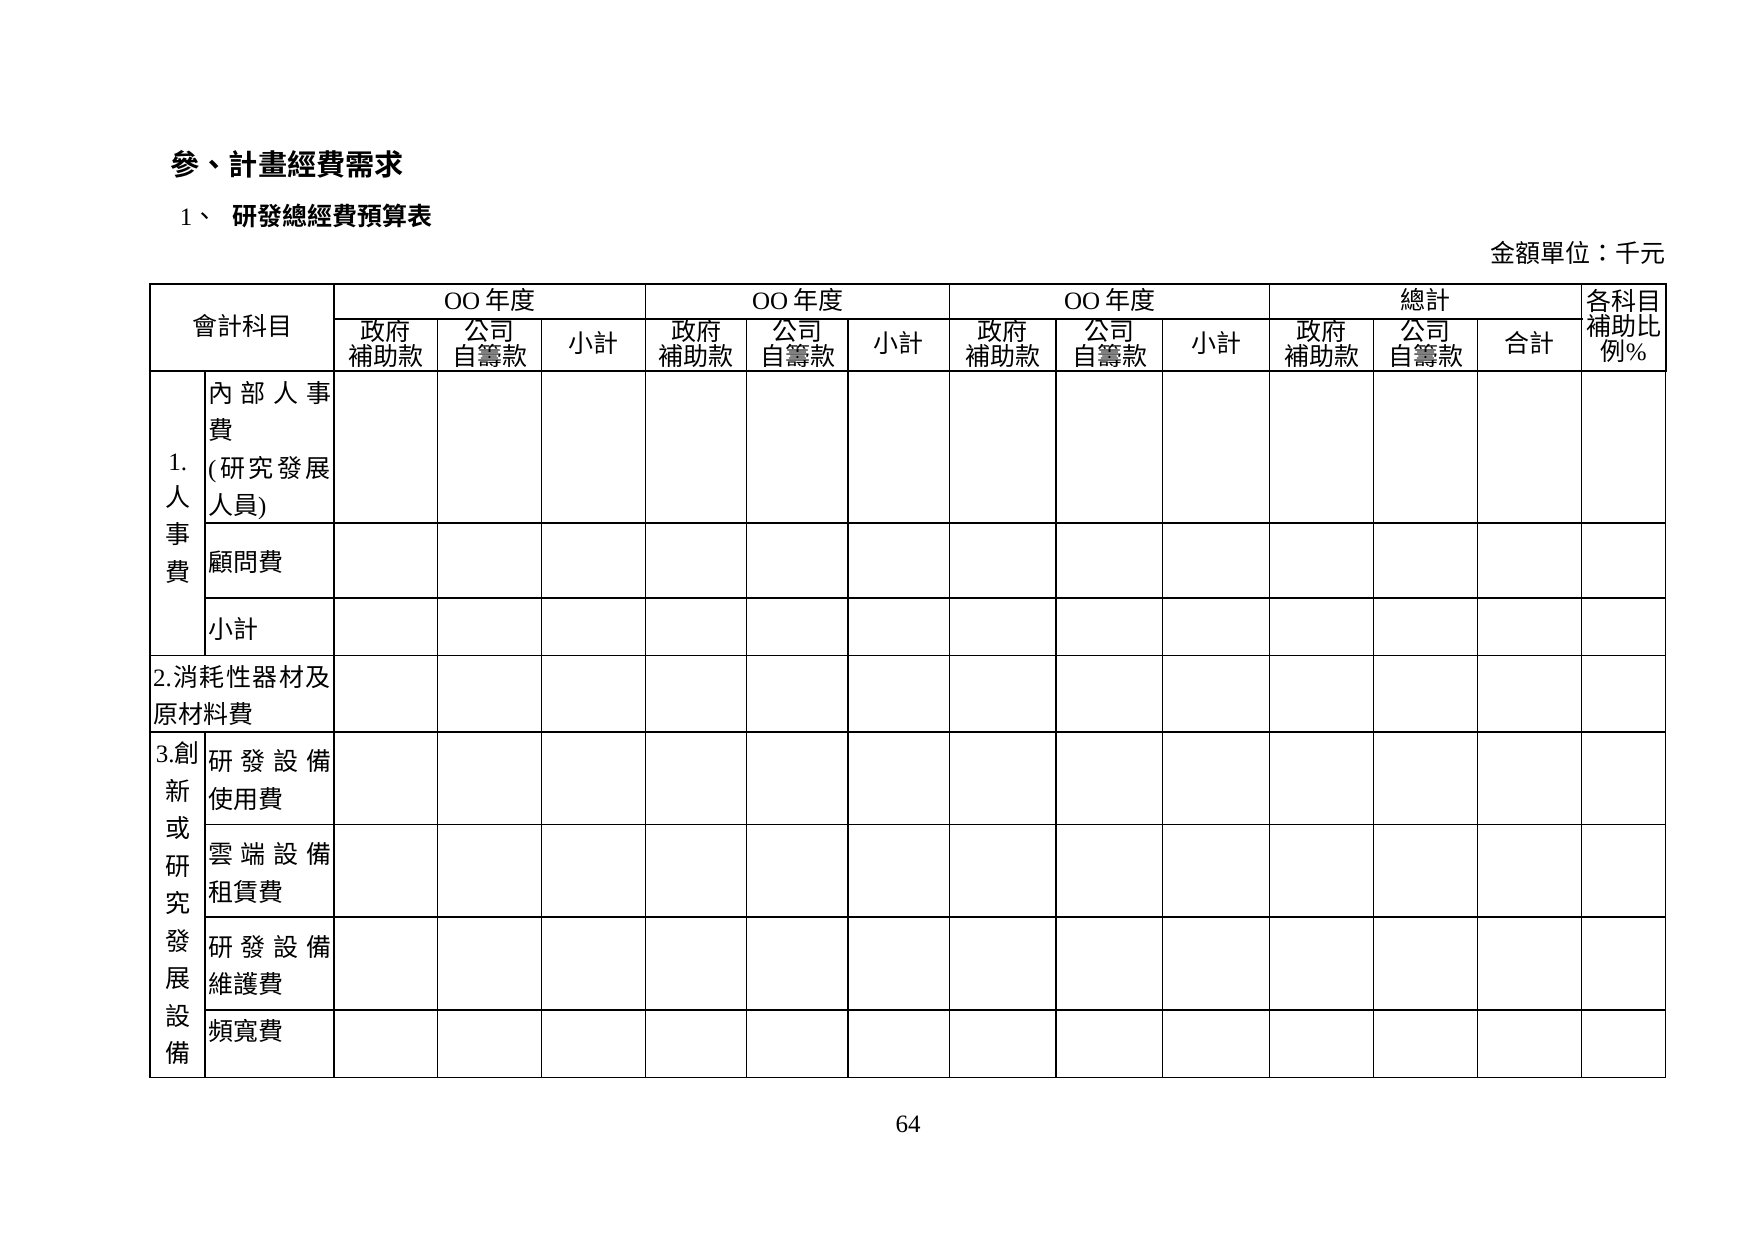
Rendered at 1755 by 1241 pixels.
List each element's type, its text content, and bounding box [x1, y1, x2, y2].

table_cell [1374, 825, 1477, 916]
table_cell [1057, 1011, 1162, 1077]
table_cell 小計 [542, 320, 645, 370]
table_cell [1374, 733, 1477, 824]
table_cell [1582, 372, 1665, 522]
table_cell [1582, 1011, 1665, 1077]
table_cell [1057, 599, 1162, 654]
table_cell [335, 1011, 437, 1077]
table_cell [1478, 656, 1581, 731]
table_cell [438, 918, 541, 1009]
table_cell [335, 733, 437, 824]
table_cell [335, 524, 437, 597]
table_cell [646, 372, 746, 522]
table_cell 小計 [206, 599, 333, 654]
table_cell 政府 補助款 [335, 320, 437, 370]
table_header 各科目補助比例% [1582, 285, 1665, 370]
table_cell [747, 1011, 847, 1077]
table_cell [646, 918, 746, 1009]
table_cell [950, 656, 1055, 731]
table_cell 公司 自籌款 [747, 320, 847, 370]
table_cell [542, 599, 645, 654]
table_header 總計 [1270, 285, 1581, 318]
table_cell [1270, 918, 1373, 1009]
table_cell [1057, 825, 1162, 916]
table_cell 政府 補助款 [1270, 320, 1373, 370]
table_cell [1057, 656, 1162, 731]
table_cell [1163, 372, 1269, 522]
table_cell 公司 自籌款 [438, 320, 541, 370]
table_cell [1270, 733, 1373, 824]
table_cell [646, 1011, 746, 1077]
table_cell 頻寬費 [206, 1011, 333, 1077]
table_header OO年度 [646, 285, 949, 318]
table_cell [1478, 918, 1581, 1009]
table_cell [747, 524, 847, 597]
table_cell 合計 [1478, 320, 1581, 370]
table_cell [1582, 524, 1665, 597]
table_cell [1163, 733, 1269, 824]
table_cell [1057, 918, 1162, 1009]
table_cell [1270, 656, 1373, 731]
table_cell [1374, 599, 1477, 654]
table_header OO年度 [950, 285, 1269, 318]
table_cell [849, 656, 949, 731]
table_cell [542, 372, 645, 522]
table_cell [335, 372, 437, 522]
table_cell [1057, 372, 1162, 522]
table_cell [849, 524, 949, 597]
table_cell [438, 656, 541, 731]
table_cell [1163, 825, 1269, 916]
table_cell [646, 825, 746, 916]
table_cell [747, 372, 847, 522]
table_cell 1. 人 事 費 [151, 372, 204, 654]
table_cell 3.創新或研究發展設備 [151, 733, 204, 1077]
table_cell [950, 1011, 1055, 1077]
table_cell [1582, 825, 1665, 916]
table_cell [1270, 1011, 1373, 1077]
table_cell [646, 733, 746, 824]
table_cell [747, 733, 847, 824]
list 、計畫經費需求 [170, 145, 1641, 183]
table_cell [1582, 599, 1665, 654]
table_cell [1057, 524, 1162, 597]
table_cell [335, 599, 437, 654]
table_cell 公司 自籌款 [1374, 320, 1477, 370]
table_cell [542, 918, 645, 1009]
table_cell [747, 599, 847, 654]
table_cell [849, 918, 949, 1009]
table_cell 2.消耗性器材及原材料費 [151, 656, 333, 731]
table_cell [335, 656, 437, 731]
table_cell [542, 656, 645, 731]
table_cell [1478, 1011, 1581, 1077]
table_cell [646, 656, 746, 731]
table_cell 政府 補助款 [646, 320, 746, 370]
table_cell [1582, 918, 1665, 1009]
list 研發總經費預算表 [179, 195, 1666, 233]
table_cell [1163, 1011, 1269, 1077]
table_cell 小計 [1163, 320, 1269, 370]
table_cell [646, 524, 746, 597]
table_cell [747, 918, 847, 1009]
table_cell [950, 733, 1055, 824]
table_cell [1270, 524, 1373, 597]
table_cell [950, 524, 1055, 597]
table_cell [747, 656, 847, 731]
table_cell 雲端設備租賃費 [206, 825, 333, 916]
table_cell [1582, 656, 1665, 731]
table_cell [438, 733, 541, 824]
table_cell 政府 補助款 [950, 320, 1055, 370]
table_cell [1374, 918, 1477, 1009]
table_cell 顧問費 [206, 524, 333, 597]
table_cell 研發設備使用費 [206, 733, 333, 824]
table_cell [438, 825, 541, 916]
table_cell [1057, 733, 1162, 824]
table_cell [950, 918, 1055, 1009]
table_cell [335, 825, 437, 916]
table_cell [747, 825, 847, 916]
table_cell 小計 [849, 320, 949, 370]
table_cell [849, 1011, 949, 1077]
table_cell 公司 自籌款 [1057, 320, 1162, 370]
table_cell [1374, 372, 1477, 522]
table_cell [1478, 825, 1581, 916]
table_cell [542, 524, 645, 597]
table_cell [438, 524, 541, 597]
table_cell [849, 599, 949, 654]
table_cell [950, 599, 1055, 654]
table_header 會計科目 [151, 285, 333, 370]
text 金額單位：千元 [209, 233, 1666, 270]
table_cell [646, 599, 746, 654]
table_cell [438, 372, 541, 522]
table_cell [1163, 656, 1269, 731]
table_cell [1478, 599, 1581, 654]
table_cell [1270, 825, 1373, 916]
table_cell [1374, 524, 1477, 597]
table_cell [1163, 918, 1269, 1009]
table_cell [849, 733, 949, 824]
table_cell [438, 1011, 541, 1077]
table_cell [542, 733, 645, 824]
table_cell [1478, 733, 1581, 824]
table_cell [542, 1011, 645, 1077]
table_cell [1163, 524, 1269, 597]
table_cell 內部人事費 (研究發展人員) [206, 372, 333, 522]
table_cell [438, 599, 541, 654]
table_cell [849, 825, 949, 916]
table_cell [950, 372, 1055, 522]
table_cell [1374, 1011, 1477, 1077]
table_cell [1478, 372, 1581, 522]
table_cell [849, 372, 949, 522]
table_cell [1163, 599, 1269, 654]
table_cell [950, 825, 1055, 916]
table_cell [335, 918, 437, 1009]
table_cell [1478, 524, 1581, 597]
table_cell [1582, 733, 1665, 824]
table_header OO年度 [335, 285, 645, 318]
table_cell [1270, 599, 1373, 654]
table_cell [1270, 372, 1373, 522]
table_cell [1374, 656, 1477, 731]
table_cell 研發設備維護費 [206, 918, 333, 1009]
table_cell [542, 825, 645, 916]
